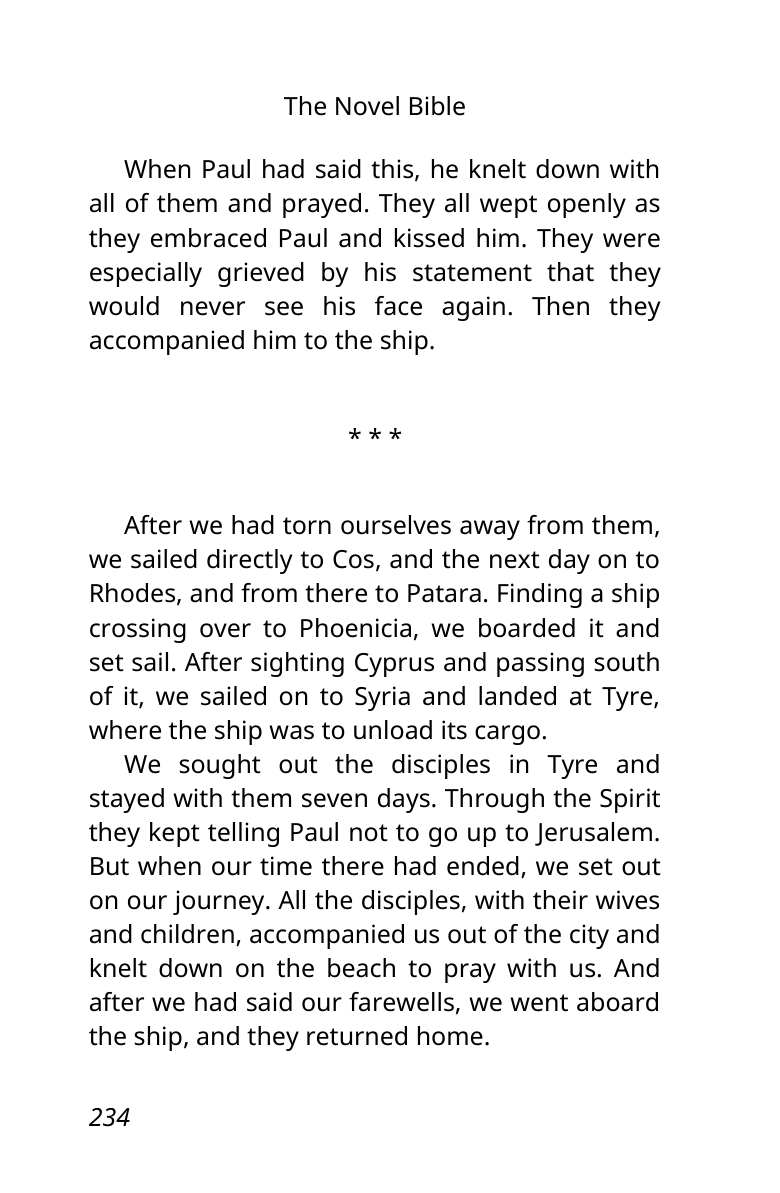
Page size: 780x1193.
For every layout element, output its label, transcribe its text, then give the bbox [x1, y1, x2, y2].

text After we had torn ourselves away from them, we sailed directly to Cos, and the next day on to Rhodes, and from there to Patara. Finding a ship crossing over to Phoenicia, we boarded it and set sail. After sighting Cyprus and passing south of it, we sailed on to Syria and landed at Tyre, where the ship was to unload its cargo. [88, 508, 661, 746]
text When Paul had said this, he knelt down with all of them and prayed. They all wept openly as they embraced Paul and kissed him. They were especially grieved by his statement that they would never see his face again. Then they accompanied him to the ship. [88, 152, 661, 356]
text * * * [88, 421, 661, 455]
text We sought out the disciples in Tyre and stayed with them seven days. Through the Spirit they kept telling Paul not to go up to Jerusalem. But when our time there had ended, we set out on our journey. All the disciples, with their wives and children, accompanied us out of the city and knelt down on the beach to pray with us. And after we had said our farewells, we went aboard the ship, and they returned home. [88, 746, 661, 1053]
